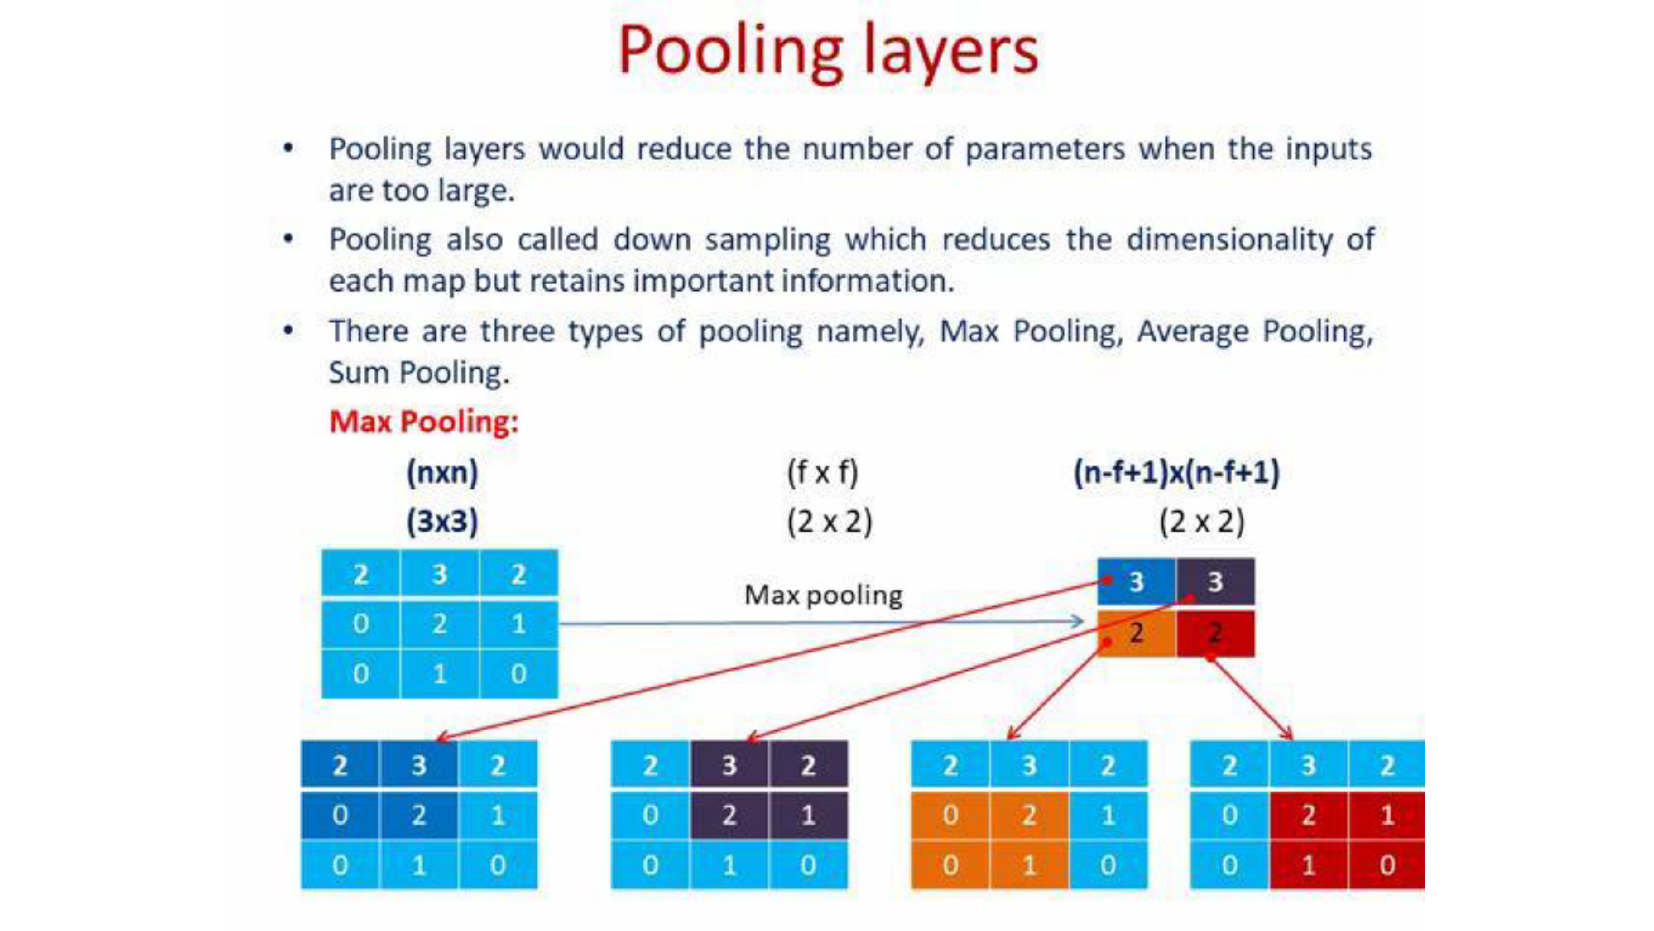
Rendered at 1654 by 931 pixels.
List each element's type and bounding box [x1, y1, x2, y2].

picture [1379, 753, 1397, 777]
picture [225, 0, 1425, 931]
